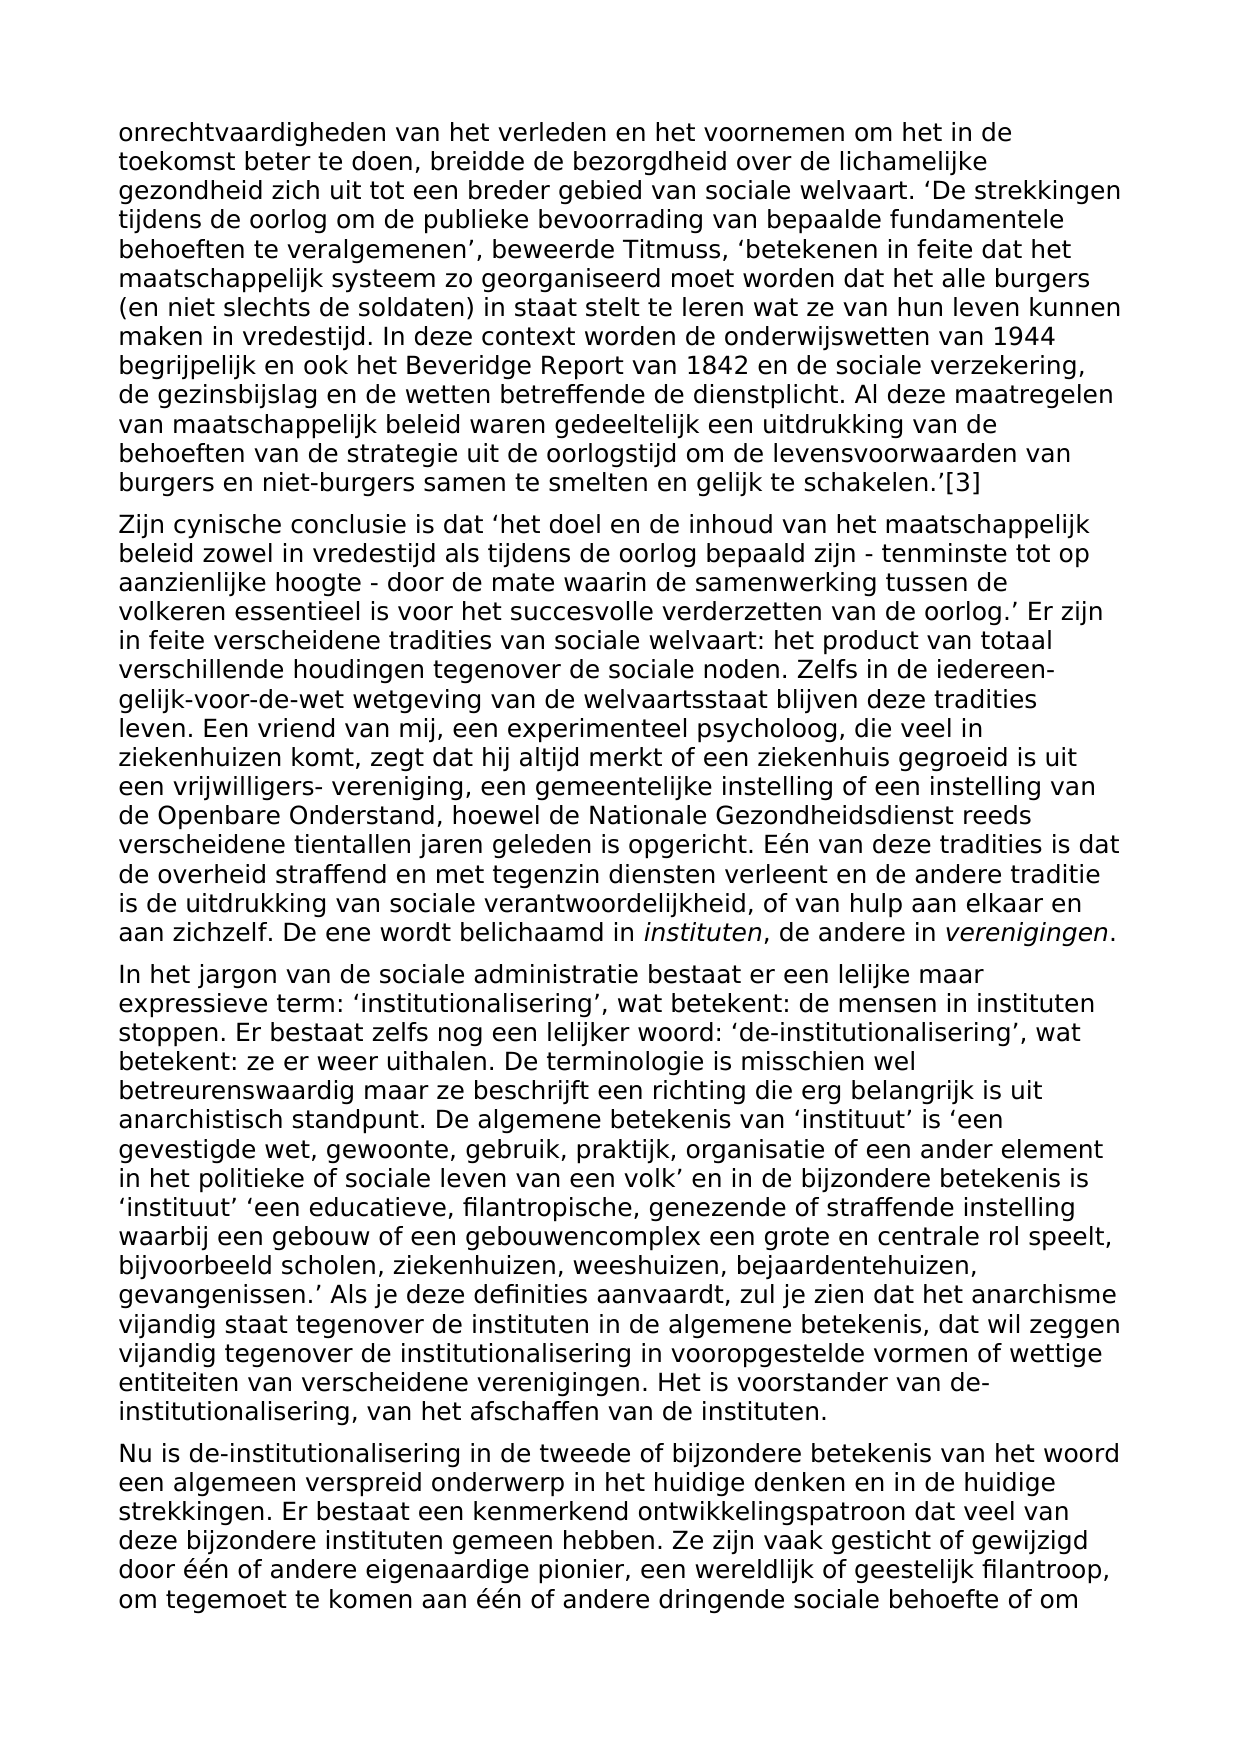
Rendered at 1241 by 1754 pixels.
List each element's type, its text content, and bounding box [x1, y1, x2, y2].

text Nu is de-institutionalisering in de tweede of bijzondere betekenis van het woord een algemeen verspreid onderwerp in het huidige denken en in de huidige strekkingen. Er bestaat een kenmerkend ontwikkelingspatroon dat veel van deze bijzondere instituten gemeen hebben. Ze zijn vaak gesticht of gewijzigd door één of andere eigenaardige pionier, een wereldlijk of geestelijk filantroop, om tegemoet te komen aan één of andere dringende sociale behoefte of om [118, 1439, 1122, 1614]
text In het jargon van de sociale administratie bestaat er een lelijke maar expressieve term: ‘institutionalisering’, wat betekent: de mensen in instituten stoppen. Er bestaat zelfs nog een lelijker woord: ‘de-institutionalisering’, wat betekent: ze er weer uithalen. De terminologie is misschien wel betreurenswaardig maar ze beschrijft een richting die erg belangrijk is uit anarchistisch standpunt. De algemene betekenis van ‘instituut’ is ‘een gevestigde wet, gewoonte, gebruik, praktijk, organisatie of een ander element in het politieke of sociale leven van een volk’ en in de bijzondere betekenis is ‘instituut’ ‘een educatieve, filantropische, genezende of straffende instelling waarbij een gebouw of een gebouwencomplex een grote en centrale rol speelt, bijvoorbeeld scholen, ziekenhuizen, weeshuizen, bejaardentehuizen, gevangenissen.’ Als je deze definities aanvaardt, zul je zien dat het anarchisme vijandig staat tegenover de instituten in de algemene betekenis, dat wil zeggen vijandig tegenover de institutionalisering in vooropgestelde vormen of wettige entiteiten van verscheidene verenigingen. Het is voorstander van de-institutionalisering, van het afschaffen van de instituten. [118, 960, 1122, 1426]
text onrechtvaardigheden van het verleden en het voornemen om het in de toekomst beter te doen, breidde de bezorgdheid over de lichamelijke gezondheid zich uit tot een breder gebied van sociale welvaart. ‘De strekkingen tijdens de oorlog om de publieke bevoorrading van bepaalde fundamentele behoeften te veralgemenen’, beweerde Titmuss, ‘betekenen in feite dat het maatschappelijk systeem zo georganiseerd moet worden dat het alle burgers (en niet slechts de soldaten) in staat stelt te leren wat ze van hun leven kunnen maken in vredestijd. In deze context worden de onderwijswetten van 1944 begrijpelijk en ook het Beveridge Report van 1842 en de sociale verzekering, de gezinsbijslag en de wetten betreffende de dienstplicht. Al deze maatregelen van maatschappelijk beleid waren gedeeltelijk een uitdrukking van de behoeften van de strategie uit de oorlogstijd om de levensvoorwaarden van burgers en niet-burgers samen te smelten en gelijk te schakelen.’[3] [118, 118, 1122, 497]
text Zijn cynische conclusie is dat ‘het doel en de inhoud van het maatschappelijk beleid zowel in vredestijd als tijdens de oorlog bepaald zijn - tenminste tot op aanzienlijke hoogte - door de mate waarin de samenwerking tussen de volkeren essentieel is voor het succesvolle verderzetten van de oorlog.’ Er zijn in feite verscheidene tradities van sociale welvaart: het product van totaal verschillende houdingen tegenover de sociale noden. Zelfs in de iedereen-gelijk-voor-de-wet wetgeving van de welvaartsstaat blijven deze tradities leven. Een vriend van mij, een experimenteel psycholoog, die veel in ziekenhuizen komt, zegt dat hij altijd merkt of een ziekenhuis gegroeid is uit een vrijwilligers- vereniging, een gemeentelijke instelling of een instelling van de Openbare Onderstand, hoewel de Nationale Gezondheidsdienst reeds verscheidene tientallen jaren geleden is opgericht. Eén van deze tradities is dat de overheid straffend en met tegenzin diensten verleent en de andere traditie is de uitdrukking van sociale verantwoordelijkheid, of van hulp aan elkaar en aan zichzelf. De ene wordt belichaamd in instituten, de andere in verenigingen. [118, 510, 1122, 947]
